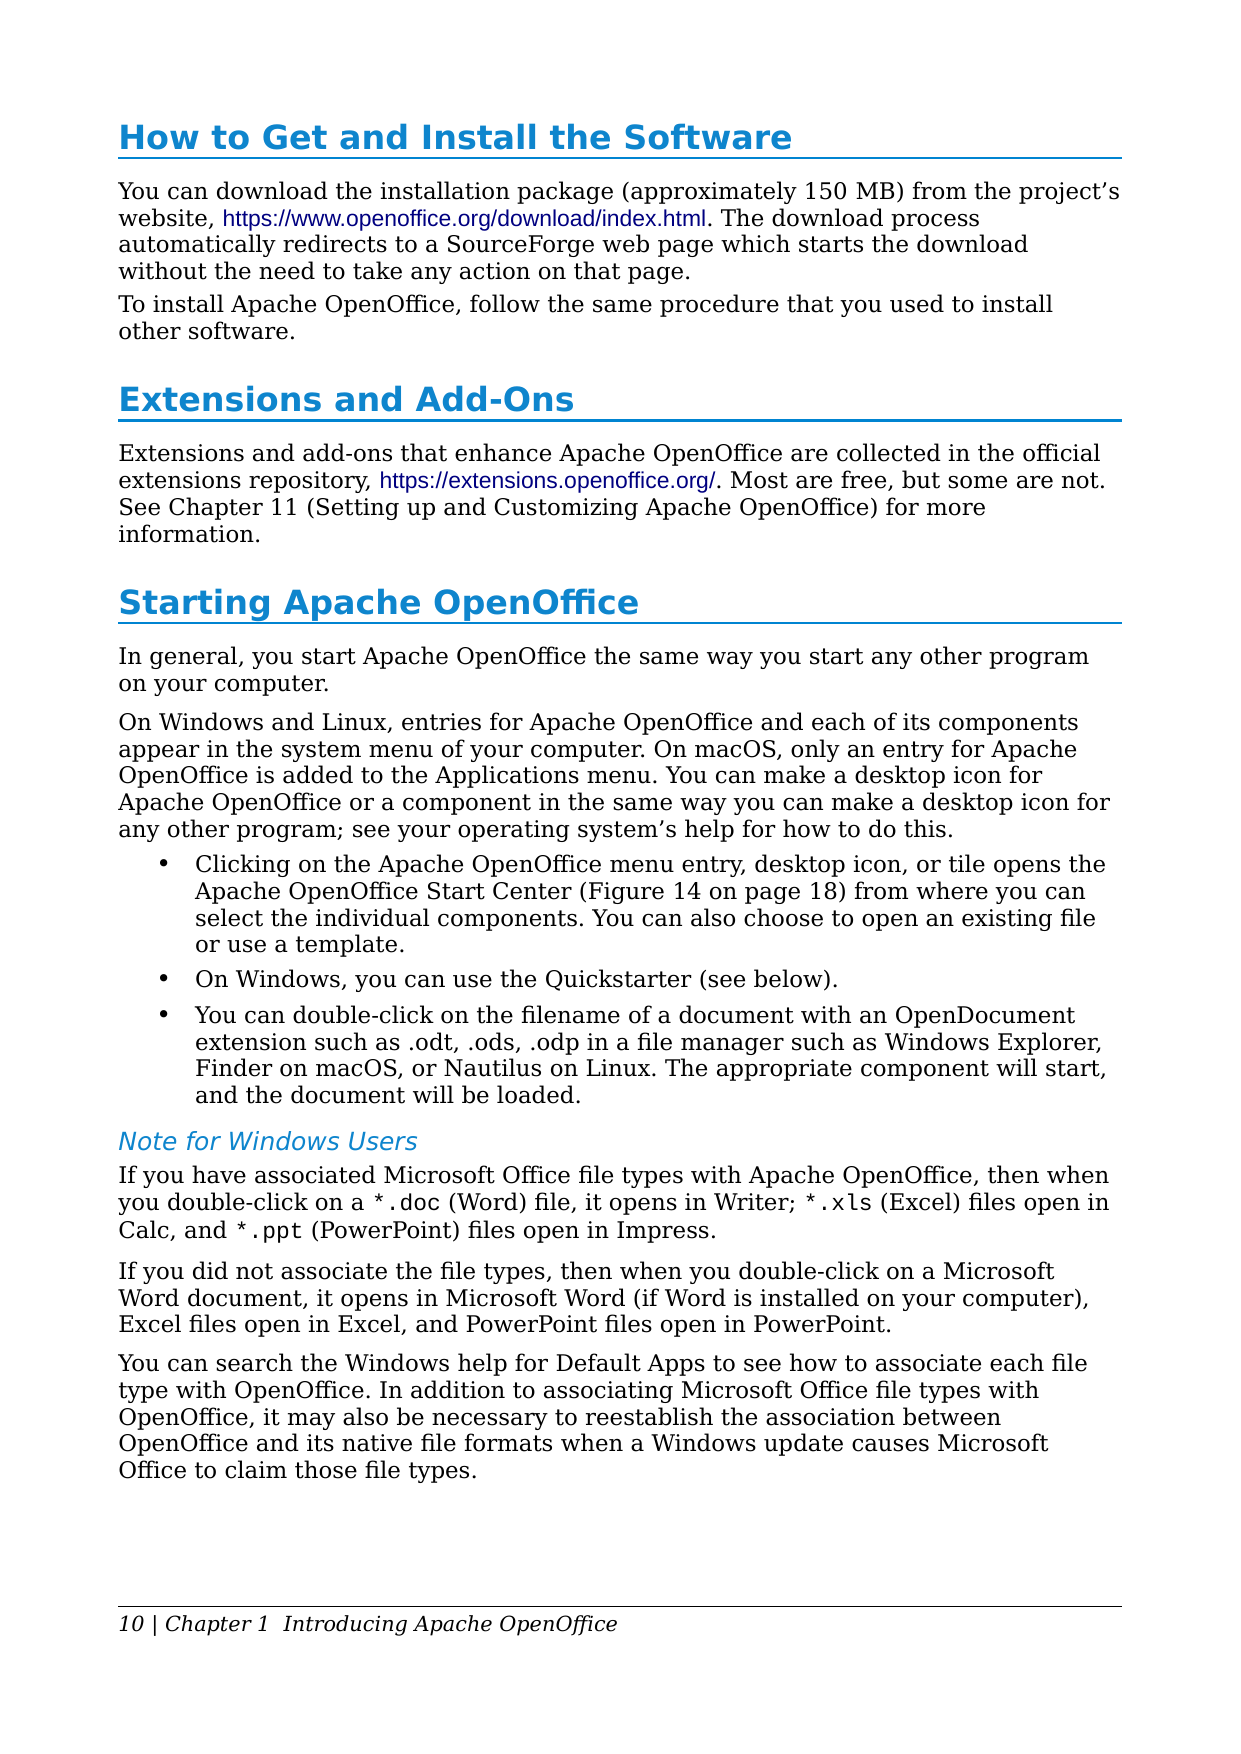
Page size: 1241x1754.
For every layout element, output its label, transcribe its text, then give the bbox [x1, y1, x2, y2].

list You can download the installation package (approximately 150 MB) from the project’s website, https://www.openoffice.org/download/index.html. The download process automatically redirects to a SourceForge web page which starts the download without the need to take any action on that page. [118, 178, 1122, 285]
subtitle Extensions and Add-Ons [118, 381, 1122, 419]
text Extensions and add-ons that enhance Apache OpenOffice are collected in the official extensions repository, https://extensions.openoffice.org/. Most are free, but some are not. See Chapter 11 (Setting up and Customizing Apache OpenOffice) for more information. [118, 441, 1122, 547]
subtitle How to Get and Install the Software [118, 118, 1122, 157]
text In general, you start Apache OpenOffice the same way you start any other program on your computer. [118, 643, 1122, 697]
list On Windows and Linux, entries for Apache OpenOffice and each of its components appear in the system menu of your computer. On macOS, only an entry for Apache OpenOffice is added to the Applications menu. You can make a desktop icon for Apache OpenOffice or a component in the same way you can make a desktop icon for any other program; see your operating system’s help for how to do this. [118, 709, 1122, 842]
list Clicking on the Apache OpenOffice menu entry, desktop icon, or tile opens the Apache OpenOffice Start Center (Figure 14 on page 18) from where you can select the individual components. You can also choose to open an existing file or use a template. [156, 849, 1122, 958]
text If you did not associate the file types, then when you double-click on a Microsoft Word document, it opens in Microsoft Word (if Word is installed on your computer), Excel files open in Excel, and PowerPoint files open in PowerPoint. [118, 1258, 1122, 1338]
text You can search the Windows help for Default Apps to see how to associate each file type with OpenOffice. In addition to associating Microsoft Office file types with OpenOffice, it may also be necessary to reestablish the association between OpenOffice and its native file formats when a Windows update causes Microsoft Office to claim those file types. [118, 1351, 1122, 1484]
list You can double-click on the filename of a document with an OpenDocument extension such as .odt, .ods, .odp in a file manager such as Windows Explorer, Finder on macOS, or Nautilus on Linux. The appropriate component will start, and the document will be loaded. [156, 1000, 1122, 1109]
text To install Apache OpenOffice, follow the same procedure that you used to install other software. [118, 291, 1122, 344]
list On Windows, you can use the Quickstarter (see below). [156, 964, 1122, 993]
subtitle Starting Apache OpenOffice [118, 583, 1122, 622]
subtitle Note for Windows Users [118, 1127, 1122, 1156]
text If you have associated Microsoft Office file types with Apache OpenOffice, then when you double-click on a *.doc (Word) file, it opens in Writer; *.xls (Excel) files open in Calc, and *.ppt (PowerPoint) files open in Impress. [118, 1163, 1122, 1246]
